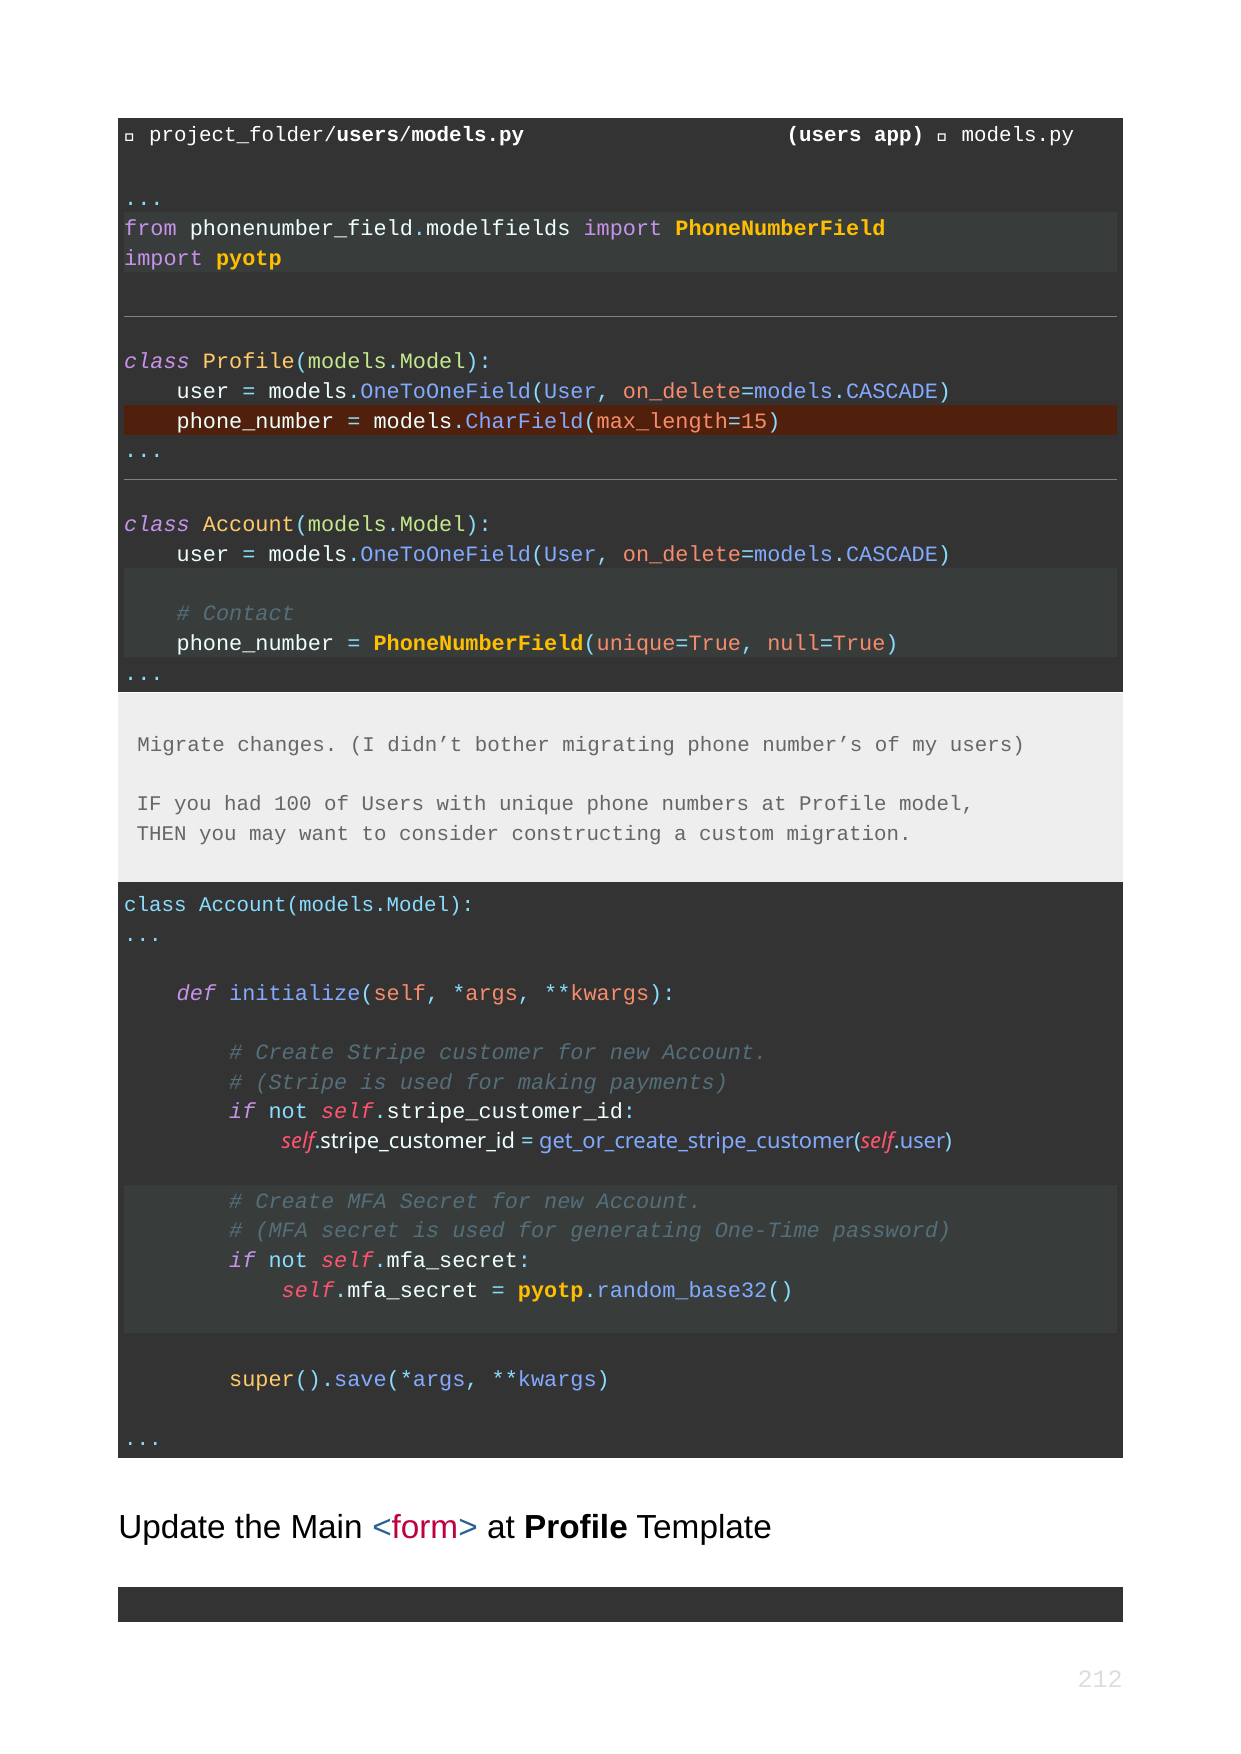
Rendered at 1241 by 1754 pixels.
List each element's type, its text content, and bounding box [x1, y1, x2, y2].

table_header [118, 1587, 1123, 1622]
subtitle Update the Main <form> at Profile Template [118, 1507, 1122, 1546]
table_cell ... from phonenumber_field.modelfields import PhoneNumberField import pyotp class Profile(models.Model): user = models.OneToOneField(User, on_delete=models.CASCADE) phone_number = models.CharField(max_length=15) ... class Account(models.Model): user = models.OneToOneField(User, on_delete=models.CASCADE) # Contact phone_number = PhoneNumberField(unique=True, null=True) ... [118, 177, 1123, 692]
table_header 📝 project_folder/users/models.py (users app) 🐍 models.py [118, 118, 1123, 177]
table_cell Migrate changes. (I didn’t bother migrating phone number’s of my users) IF you had 100 of Users with unique phone numbers at Profile model, THEN you may want to consider constructing a custom migration. [118, 693, 1123, 882]
table_header class Account(models.Model): ... def initialize(self, *args, **kwargs): # Create Stripe customer for new Account. # (Stripe is used for making payments) if not self.stripe_customer_id: self.stripe_customer_id = get_or_create_stripe_customer(self.user) # Create MFA Secret for new Account. # (MFA secret is used for generating One-Time password) if not self.mfa_secret: self.mfa_secret = pyotp.random_base32() super().save(*args, **kwargs) ... [118, 882, 1123, 1458]
